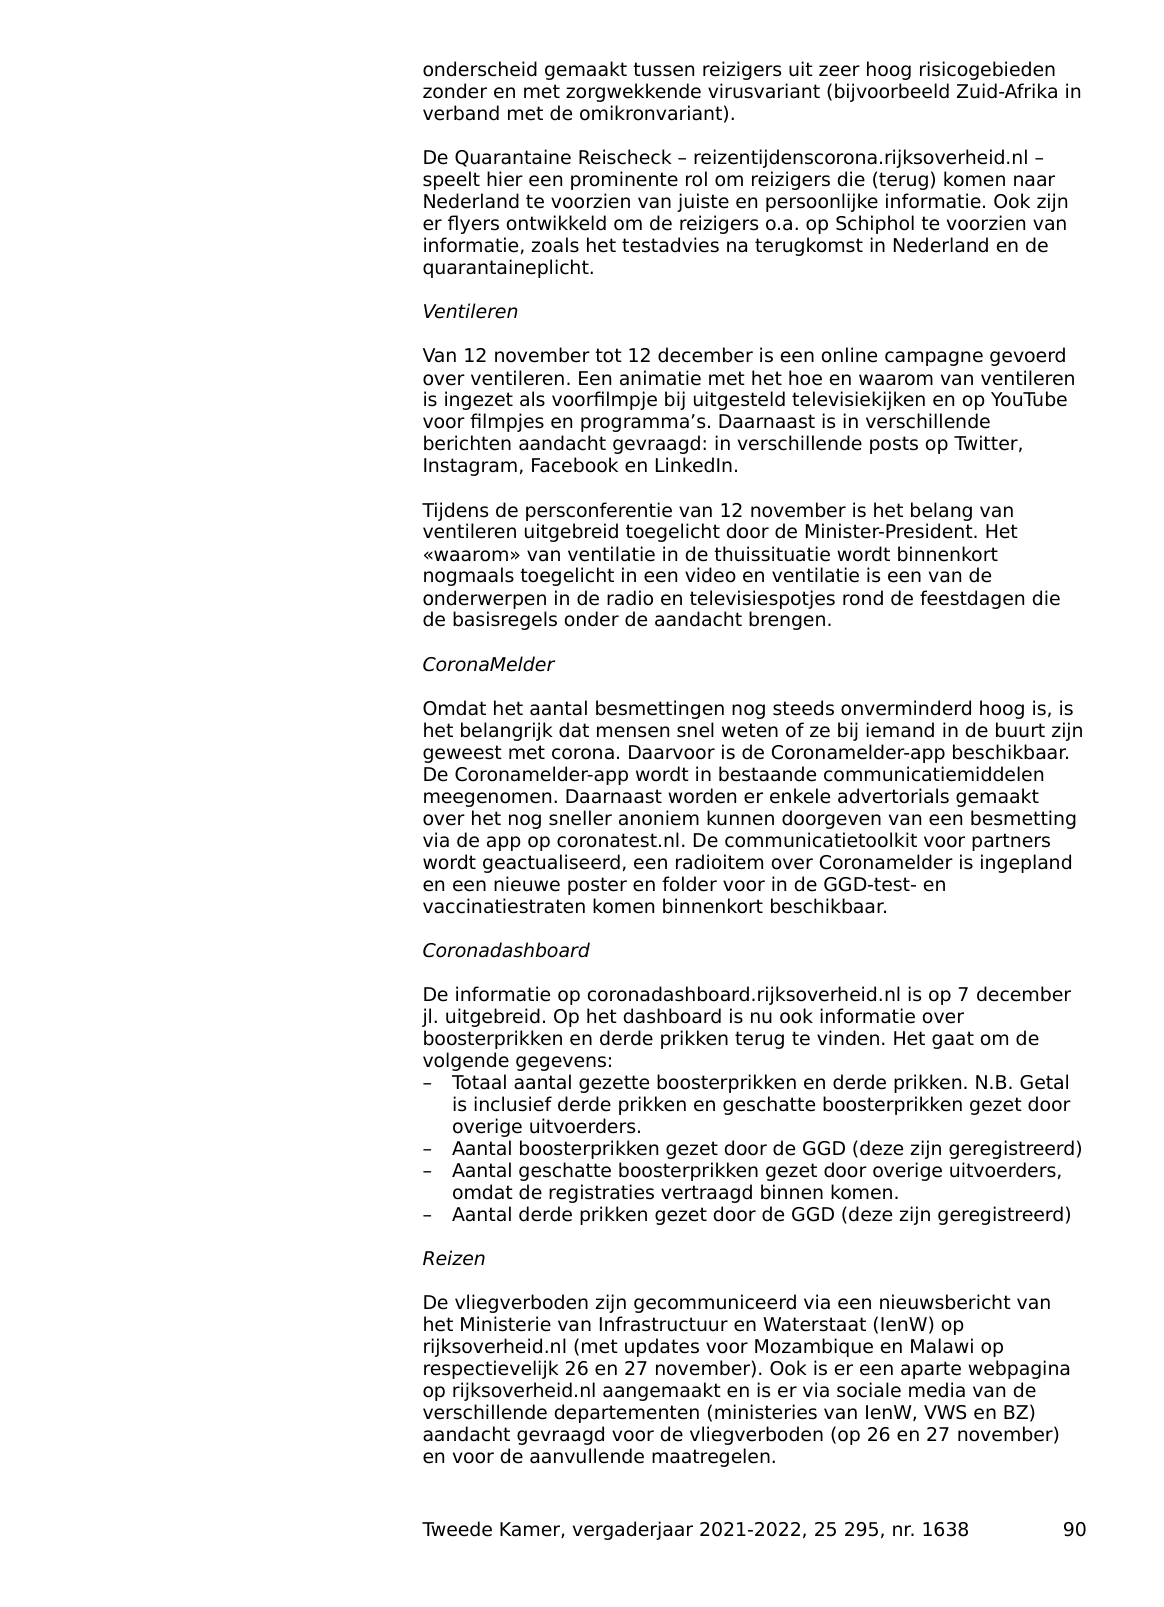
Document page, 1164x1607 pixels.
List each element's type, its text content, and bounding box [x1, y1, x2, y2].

subtitle Ventileren [422, 301, 1087, 323]
subtitle CoronaMelder [422, 653, 1087, 676]
text De vliegverboden zijn gecommuniceerd via een nieuwsbericht van het Ministerie van Infrastructuur en Waterstaat (IenW) op rijksoverheid.nl (met updates voor Mozambique en Malawi op respectievelijk 26 en 27 november). Ook is er een aparte webpagina op rijksoverheid.nl aangemaakt en is er via sociale media van de verschillende departementen (ministeries van IenW, VWS en BZ) aandacht gevraagd voor de vliegverboden (op 26 en 27 november) en voor de aanvullende maatregelen. [422, 1292, 1087, 1468]
text De Quarantaine Reischeck – reizentijdenscorona.rijksoverheid.nl – speelt hier een prominente rol om reizigers die (terug) komen naar Nederland te voorzien van juiste en persoonlijke informatie. Ook zijn er flyers ontwikkeld om de reizigers o.a. op Schiphol te voorzien van informatie, zoals het testadvies na terugkomst in Nederland en de quarantaineplicht. [422, 147, 1087, 279]
text onderscheid gemaakt tussen reizigers uit zeer hoog risicogebieden zonder en met zorgwekkende virusvariant (bijvoorbeeld Zuid-Afrika in verband met de omikronvariant). [422, 59, 1087, 125]
subtitle Coronadashboard [422, 940, 1087, 962]
text Tijdens de persconferentie van 12 november is het belang van ventileren uitgebreid toegelicht door de Minister-President. Het «waarom» van ventilatie in de thuissituatie wordt binnenkort nogmaals toegelicht in een video en ventilatie is een van de onderwerpen in de radio en televisiespotjes rond de feestdagen die de basisregels onder de aandacht brengen. [422, 499, 1087, 631]
text – Aantal geschatte boosterprikken gezet door overige uitvoerders, omdat de registraties vertraagd binnen komen. [422, 1160, 1087, 1204]
text – Aantal derde prikken gezet door de GGD (deze zijn geregistreerd) [422, 1204, 1087, 1226]
text – Aantal boosterprikken gezet door de GGD (deze zijn geregistreerd) [422, 1138, 1087, 1160]
text – Totaal aantal gezette boosterprikken en derde prikken. N.B. Getal is inclusief derde prikken en geschatte boosterprikken gezet door overige uitvoerders. [422, 1072, 1087, 1138]
text De informatie op coronadashboard.rijksoverheid.nl is op 7 december jl. uitgebreid. Op het dashboard is nu ook informatie over boosterprikken en derde prikken terug te vinden. Het gaat om de volgende gegevens: [422, 984, 1087, 1072]
subtitle Reizen [422, 1248, 1087, 1270]
text Van 12 november tot 12 december is een online campagne gevoerd over ventileren. Een animatie met het hoe en waarom van ventileren is ingezet als voorfilmpje bij uitgesteld televisiekijken en op YouTube voor filmpjes en programma’s. Daarnaast is in verschillende berichten aandacht gevraagd: in verschillende posts op Twitter, Instagram, Facebook en LinkedIn. [422, 345, 1087, 477]
text Omdat het aantal besmettingen nog steeds onverminderd hoog is, is het belangrijk dat mensen snel weten of ze bij iemand in de buurt zijn geweest met corona. Daarvoor is de Coronamelder-app beschikbaar. De Coronamelder-app wordt in bestaande communicatiemiddelen meegenomen. Daarnaast worden er enkele advertorials gemaakt over het nog sneller anoniem kunnen doorgeven van een besmetting via de app op coronatest.nl. De communicatietoolkit voor partners wordt geactualiseerd, een radioitem over Coronamelder is ingepland en een nieuwe poster en folder voor in de GGD-test- en vaccinatiestraten komen binnenkort beschikbaar. [422, 698, 1087, 917]
